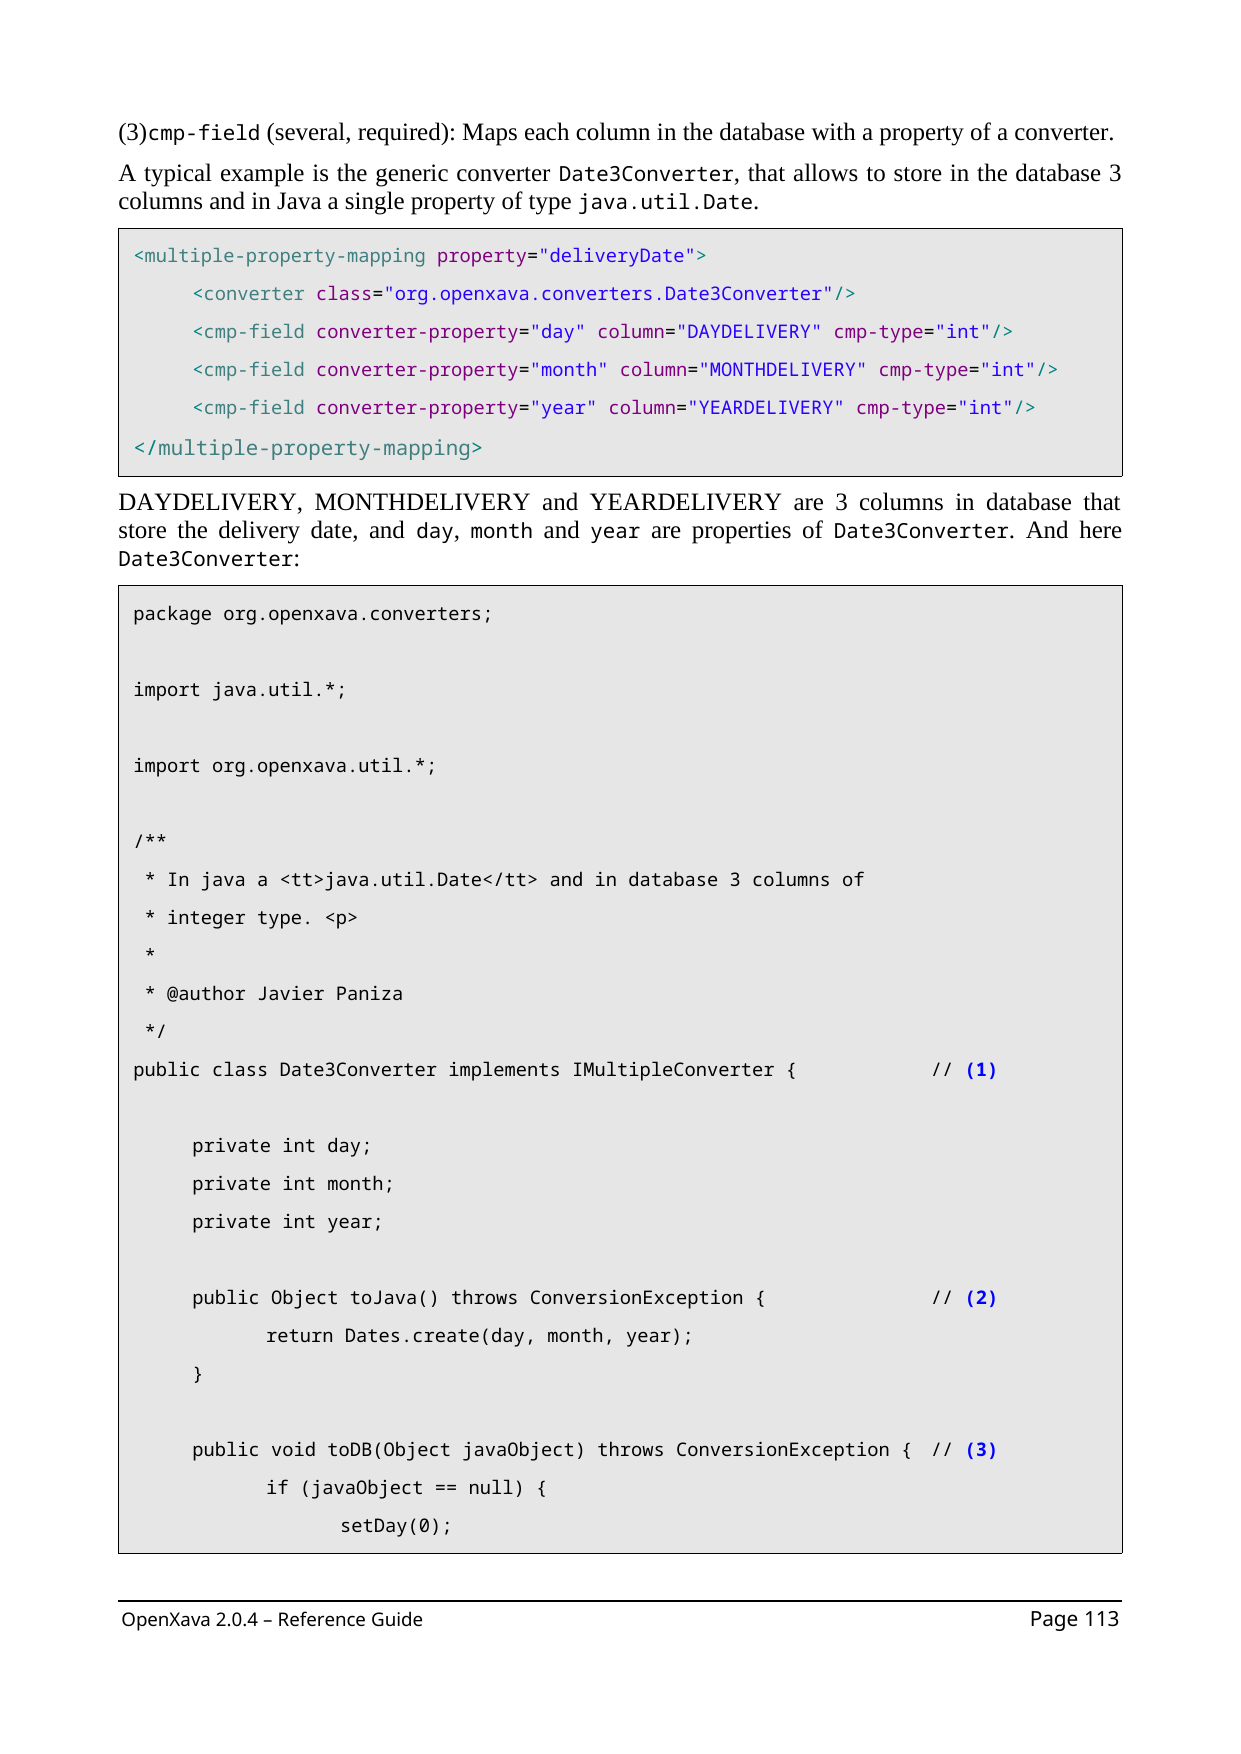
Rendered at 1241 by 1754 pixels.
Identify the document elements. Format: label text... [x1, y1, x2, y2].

text <multiple-property-mapping property="deliveryDate"> [119, 229, 1122, 266]
text DAYDELIVERY, MONTHDELIVERY and YEARDELIVERY are 3 columns in database that store the delivery date, and day, month and year are properties of Date3Converter. And here Date3Converter: [118, 488, 1122, 573]
text private int month; [119, 1155, 1122, 1193]
text public Object toJava() throws ConversionException { // (2) [119, 1269, 1122, 1307]
text </multiple-property-mapping> [119, 418, 1122, 476]
text public class Date3Converter implements IMultipleConverter { // (1) [119, 1041, 1122, 1079]
text * integer type. <p> [119, 889, 1122, 927]
text * @author Javier Paniza [119, 965, 1122, 1003]
text public void toDB(Object javaObject) throws ConversionException { // (3) [119, 1422, 1122, 1459]
text <cmp-field converter-property="month" column="MONTHDELIVERY" cmp-type="int"/> [119, 342, 1122, 380]
text setDay(0); [119, 1498, 1122, 1553]
text <cmp-field converter-property="year" column="YEARDELIVERY" cmp-type="int"/> [119, 380, 1122, 418]
text } [119, 1346, 1122, 1383]
text private int day; [119, 1117, 1122, 1155]
text * [119, 927, 1122, 965]
text private int year; [119, 1193, 1122, 1231]
text <converter class="org.openxava.converters.Date3Converter"/> [119, 266, 1122, 304]
text * In java a <tt>java.util.Date</tt> and in database 3 columns of [119, 851, 1122, 889]
text <cmp-field converter-property="day" column="DAYDELIVERY" cmp-type="int"/> [119, 304, 1122, 342]
text package org.openxava.converters; [119, 586, 1122, 623]
text */ [119, 1003, 1122, 1041]
text /** [119, 813, 1122, 851]
text import org.openxava.util.*; [119, 737, 1122, 775]
list cmp-field (several, required): Maps each column in the database with a property of a converter. [118, 118, 1122, 146]
text import java.util.*; [119, 661, 1122, 699]
text if (javaObject == null) { [119, 1459, 1122, 1498]
text return Dates.create(day, month, year); [119, 1307, 1122, 1346]
text A typical example is the generic converter Date3Converter, that allows to store in the database 3 columns and in Java a single property of type java.util.Date. [118, 159, 1122, 215]
